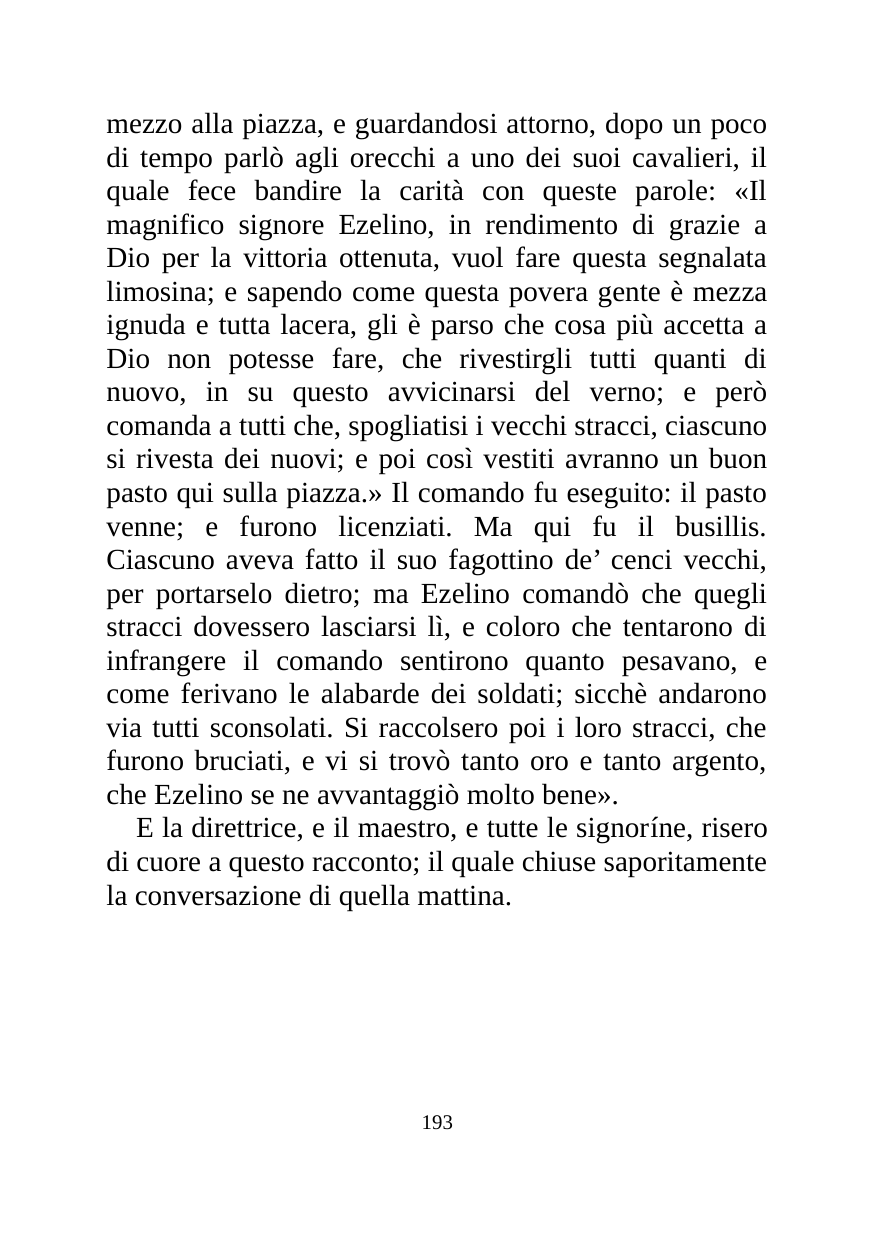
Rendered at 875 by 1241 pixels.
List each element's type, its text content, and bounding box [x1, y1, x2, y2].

text mezzo alla piazza, e guardandosi attorno, dopo un poco di tempo parlò agli orecchi a uno dei suoi cavalieri, il quale fece bandire la carità con queste parole: «Il magnifico signore Ezelino, in rendimento di grazie a Dio per la vittoria ottenuta, vuol fare questa segnalata limosina; e sapendo come questa povera gente è mezza ignuda e tutta lacera, gli è parso che cosa più accetta a Dio non potesse fare, che rivestirgli tutti quanti di nuovo, in su questo avvicinarsi del verno; e però comanda a tutti che, spogliatisi i vecchi stracci, ciascuno si rivesta dei nuovi; e poi così vestiti avranno un buon pasto qui sulla piazza.» Il comando fu eseguito: il pasto venne; e furono licenziati. Ma qui fu il busillis. Ciascuno aveva fatto il suo fagottino de’ cenci vecchi, per portarselo dietro; ma Ezelino comandò che quegli stracci dovessero lasciarsi lì, e coloro che tentarono di infrangere il comando sentirono quanto pesavano, e come ferivano le alabarde dei soldati; sicchè andarono via tutti sconsolati. Si raccolsero poi i loro stracci, che furono bruciati, e vi si trovò tanto oro e tanto argento, che Ezelino se ne avvantaggiò molto bene». [106, 106, 768, 811]
text E la direttrice, e il maestro, e tutte le signoríne, risero di cuore a questo racconto; il quale chiuse saporitamente la conversazione di quella mattina. [106, 811, 768, 911]
